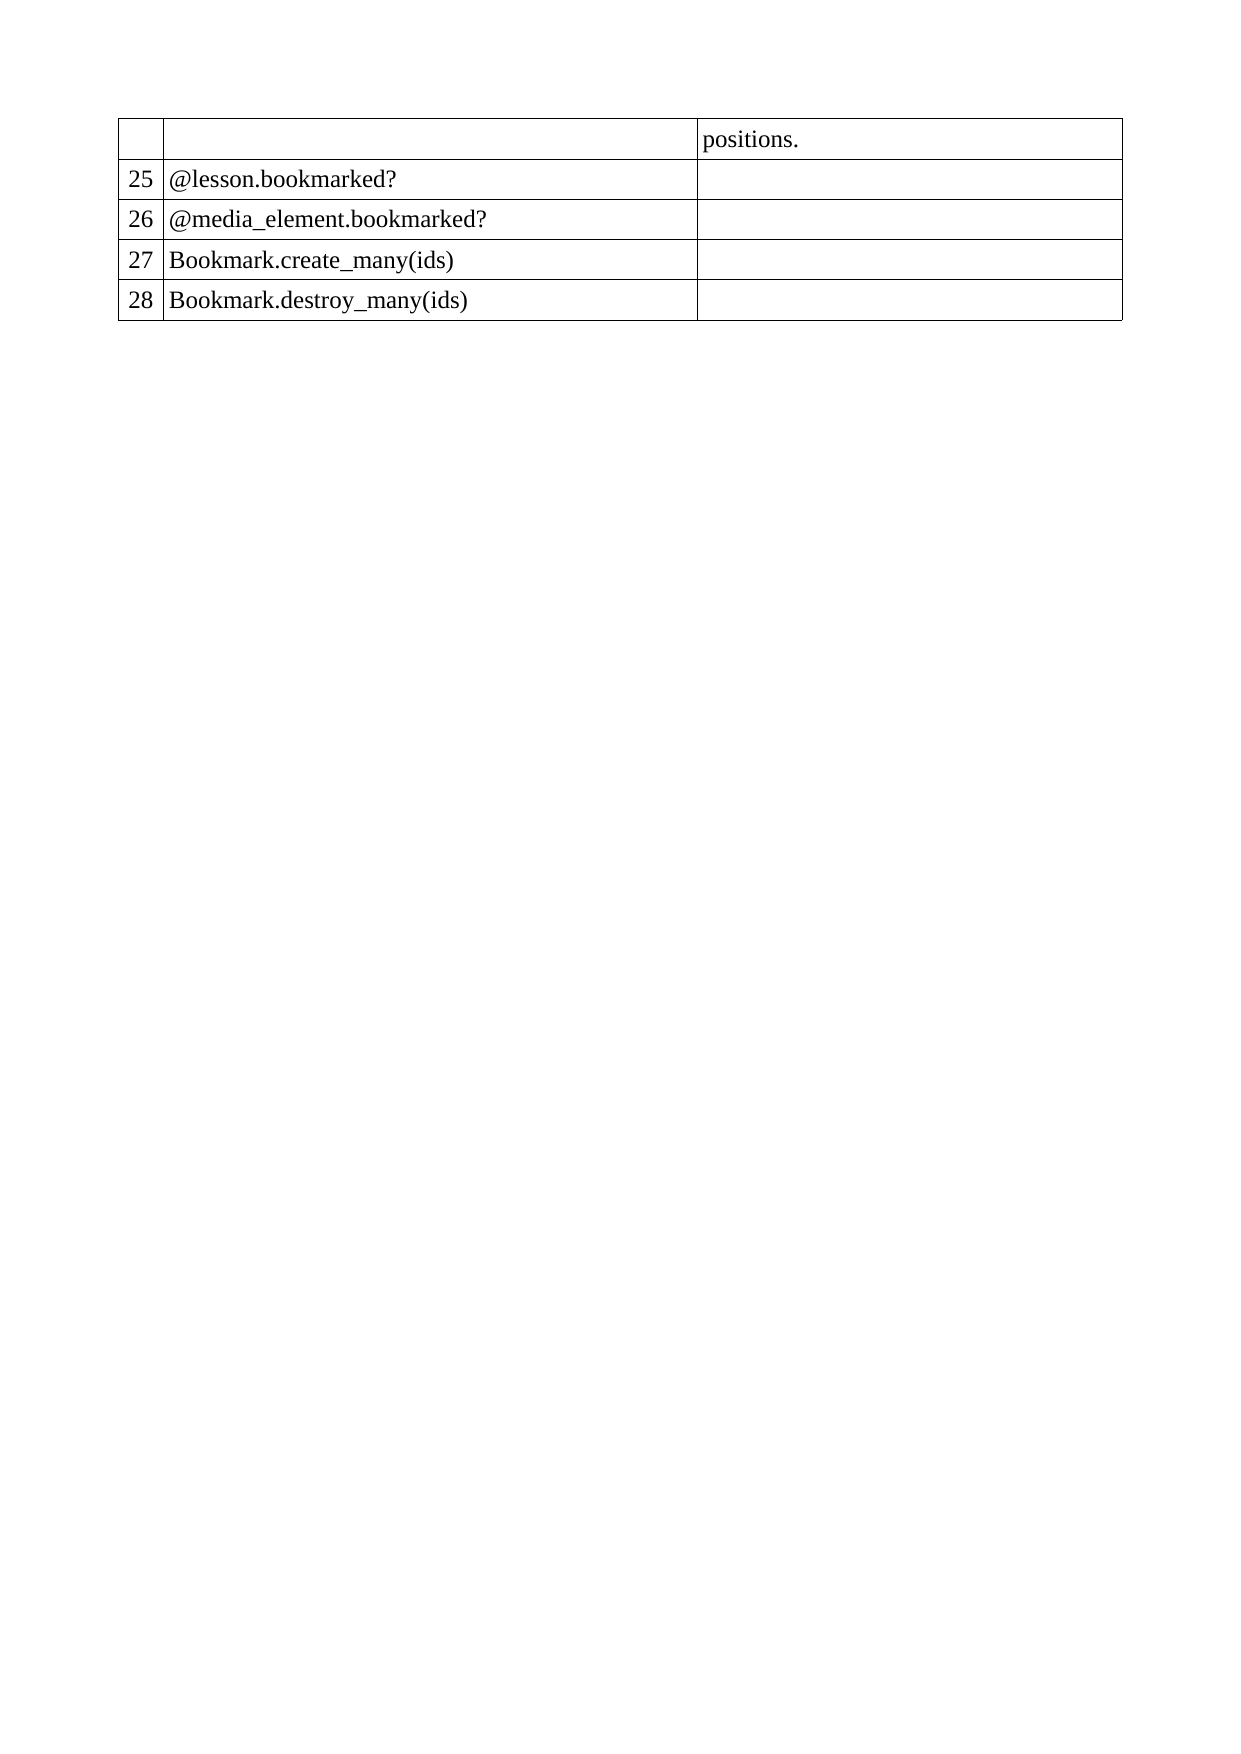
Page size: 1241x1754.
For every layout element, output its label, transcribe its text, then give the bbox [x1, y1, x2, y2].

table_cell 27 [119, 240, 163, 279]
table_header [164, 119, 697, 158]
table_cell [698, 200, 1122, 239]
table_header [119, 119, 163, 158]
table_header positions. [698, 119, 1122, 158]
table_cell Bookmark.create_many(ids) [164, 240, 697, 279]
table_cell @lesson.bookmarked? [164, 160, 697, 199]
table_cell Bookmark.destroy_many(ids) [164, 280, 697, 320]
table_cell 25 [119, 160, 163, 199]
table_cell 26 [119, 200, 163, 239]
table_cell [698, 280, 1122, 320]
table_cell 28 [119, 280, 163, 320]
table_cell [698, 240, 1122, 279]
table_cell [698, 160, 1122, 199]
table_cell @media_element.bookmarked? [164, 200, 697, 239]
